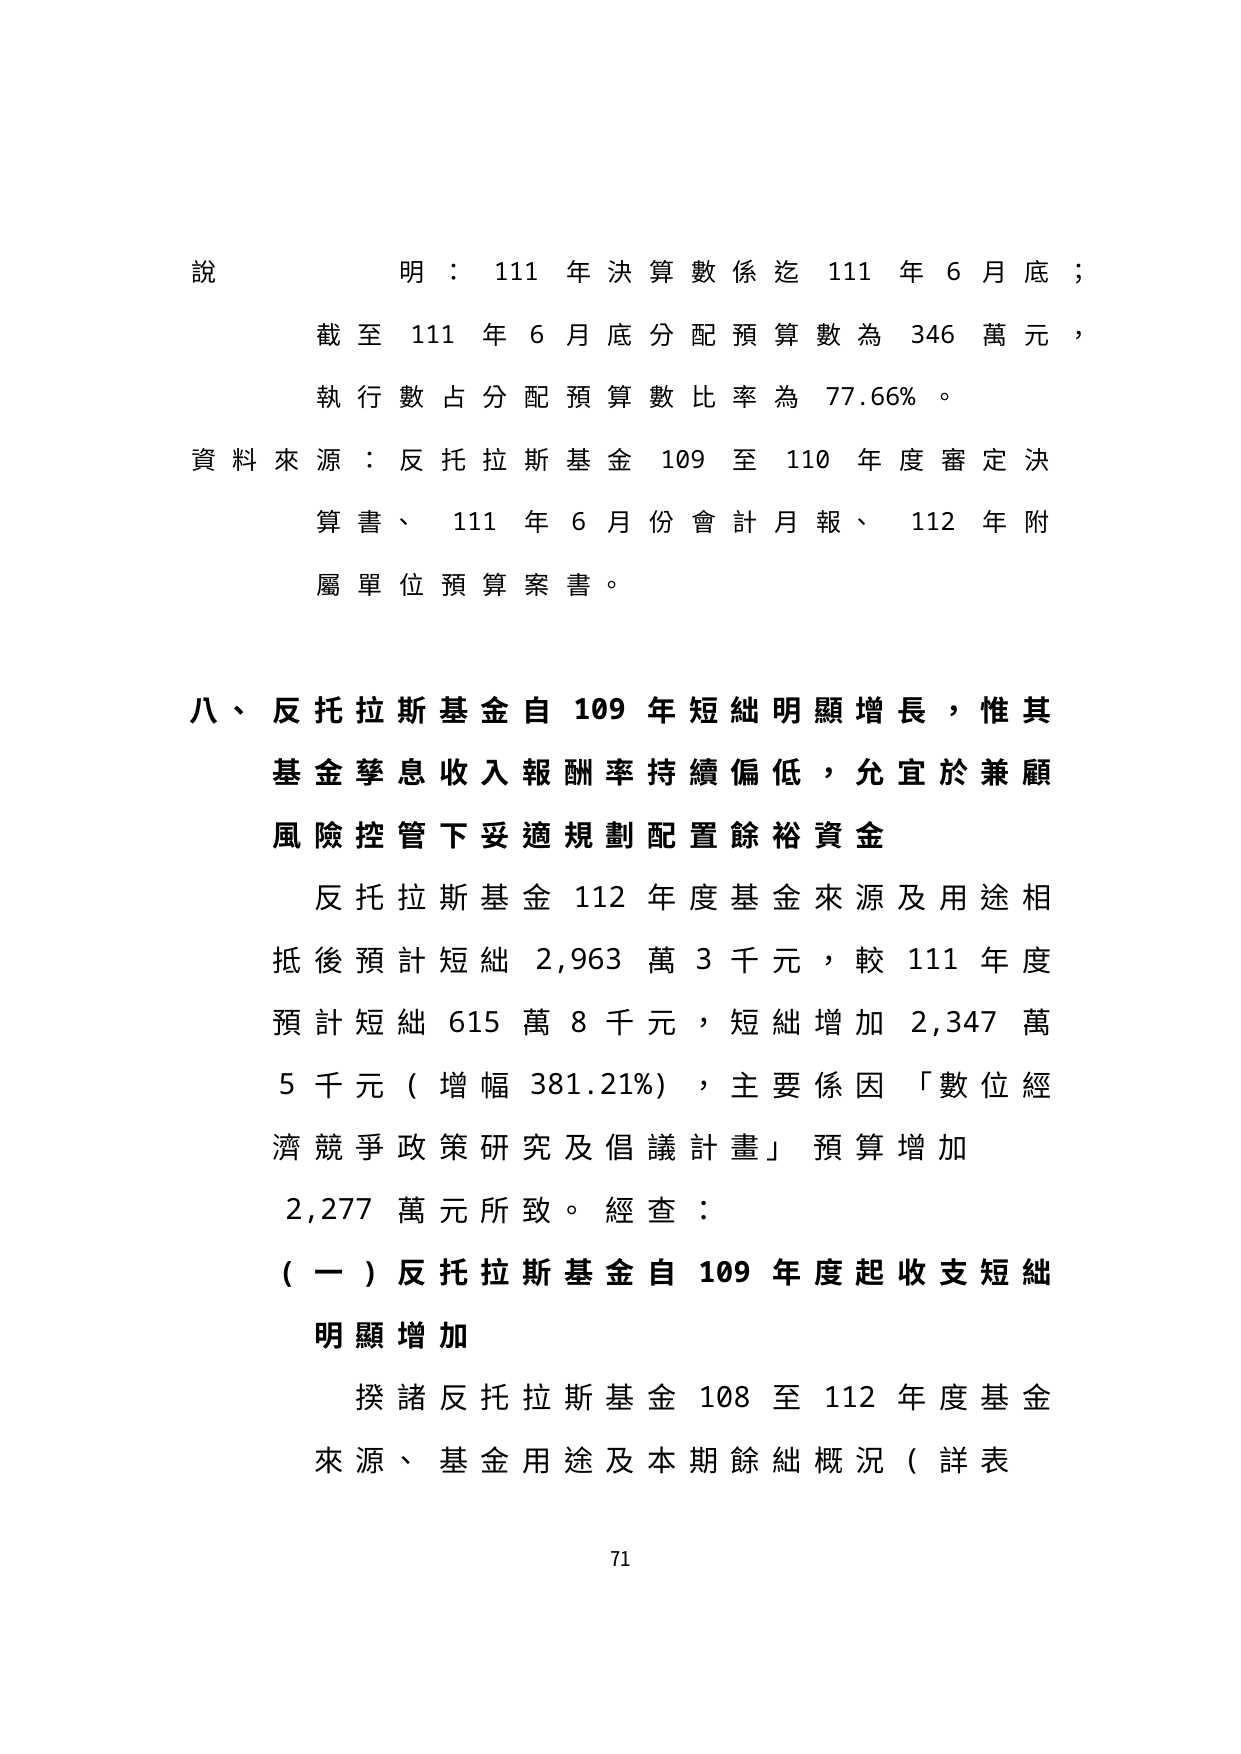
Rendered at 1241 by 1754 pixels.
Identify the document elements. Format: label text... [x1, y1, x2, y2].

text 八、反托拉斯基金自109年短絀明顯增長，惟其基金孳息收入報酬率持續偏低，允宜於兼顧風險控管下妥適規劃配置餘裕資金 [183, 667, 1058, 854]
text (一)反托拉斯基金自109年度起收支短絀明顯增加 [242, 1229, 1058, 1354]
text 揆諸反托拉斯基金108至112年度基金來源、基金用途及本期餘絀概況(詳表 [271, 1354, 1058, 1479]
text 說 明：111年決算數係迄111年6月底；截至111年6月底分配預算數為346萬元，執行數占分配預算數比率為77.66%。 [183, 229, 1058, 417]
text 資料來源：反托拉斯基金109至110年度審定決算書、111年6月份會計月報、112年附屬單位預算案書。 [183, 417, 1058, 604]
text 反托拉斯基金112年度基金來源及用途相抵後預計短絀2,963萬3千元，較111年度預計短絀615萬8千元，短絀增加2,347萬5千元(增幅381.21%)，主要係因「數位經濟競爭政策研究及倡議計畫」預算增加2,277萬元所致。經查： [242, 854, 1058, 1229]
